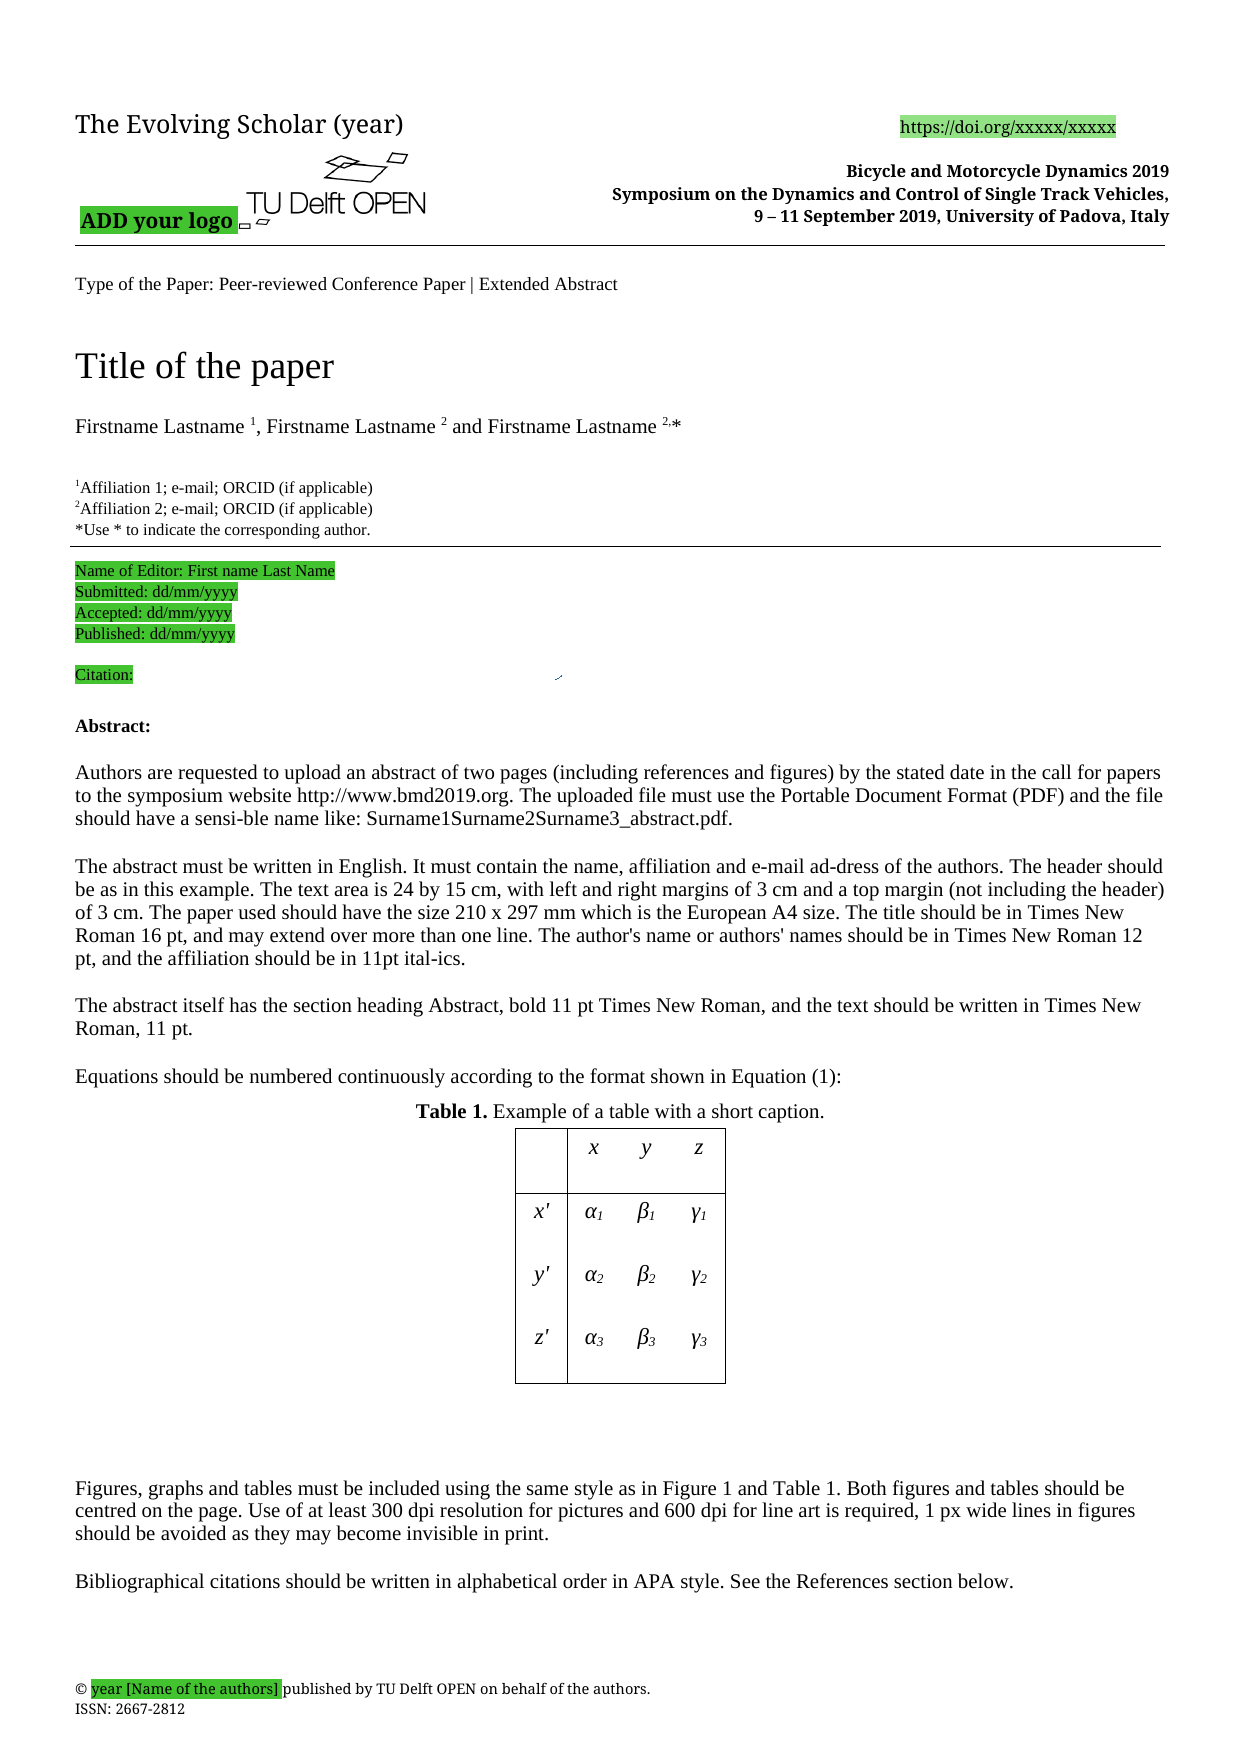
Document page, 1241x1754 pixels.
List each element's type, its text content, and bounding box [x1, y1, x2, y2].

table_header y [620, 1129, 673, 1192]
subtitle Equations should be numbered continuously according to the format shown in Equation (1): [75, 1065, 1165, 1088]
subtitle The abstract itself has the section heading Abstract, bold 11 pt Times New Roman, and the text should be written in Times New Roman, 11 pt. [75, 994, 1165, 1040]
table_cell β2 [620, 1257, 673, 1320]
subtitle Bibliographical citations should be written in alphabetical order in APA style. See the References section below. [75, 1570, 1165, 1593]
table_cell α3 [568, 1320, 620, 1383]
table_cell x' [516, 1194, 567, 1257]
text *Use * to indicate the corresponding author. [75, 518, 1165, 538]
table_cell γ3 [673, 1320, 725, 1383]
table_cell β1 [620, 1194, 673, 1257]
table_cell γ2 [673, 1257, 725, 1320]
text Abstract: [75, 709, 1165, 736]
text 2Affiliation 2; e-mail; ORCID (if applicable) [75, 497, 1165, 518]
table_header x [568, 1129, 620, 1192]
text Accepted: dd/mm/yyyy [75, 601, 1165, 622]
table_cell γ1 [673, 1194, 725, 1257]
picture [238, 152, 427, 229]
table_header z [673, 1129, 725, 1192]
subtitle Figures, graphs and tables must be included using the same style as in Figure 1 and Table 1. Both figures and tables should be centred on the page. Use of at least 300 dpi resolution for pictures and 600 dpi for line art is required, 1 px wide lines in figures should be avoided as they may become invisible in print. [75, 1477, 1165, 1545]
table_cell z' [516, 1320, 567, 1383]
text Submitted: dd/mm/yyyy [75, 580, 1165, 601]
text Citation: [75, 663, 1165, 684]
table_cell y' [516, 1257, 567, 1320]
table_header [516, 1129, 567, 1192]
text Type of the Paper: Peer-reviewed Conference Paper | Extended Abstract [75, 273, 1165, 294]
text Published: dd/mm/yyyy [75, 622, 1165, 643]
table_cell α1 [568, 1194, 620, 1257]
text Name of Editor: First name Last Name [75, 559, 1165, 580]
text Table 1. Example of a table with a short caption. [75, 1094, 1165, 1128]
subtitle The abstract must be written in English. It must contain the name, affiliation and e-mail ad-dress of the authors. The header should be as in this example. The text area is 24 by 15 cm, with left and right margins of 3 cm and a top margin (not including the header) of 3 cm. The paper used should have the size 210 x 297 mm which is the European A4 size. The title should be in Times New Roman 16 pt, and may extend over more than one line. The author's name or authors' names should be in Times New Roman 12 pt, and the affiliation should be in 11pt ital-ics. [75, 855, 1165, 969]
text Firstname Lastname 1, Firstname Lastname 2 and Firstname Lastname 2,* [75, 411, 1165, 438]
table_cell β3 [620, 1320, 673, 1383]
subtitle Authors are requested to upload an abstract of two pages (including references and figures) by the stated date in the call for papers to the symposium website http://www.bmd2019.org. The uploaded file must use the Portable Document Format (PDF) and the file should have a sensi-ble name like: Surname1Surname2Surname3_abstract.pdf. [75, 761, 1165, 830]
title Title of the paper [75, 343, 1165, 386]
text 1Affiliation 1; e-mail; ORCID (if applicable) [75, 476, 1165, 497]
table_cell α2 [568, 1257, 620, 1320]
